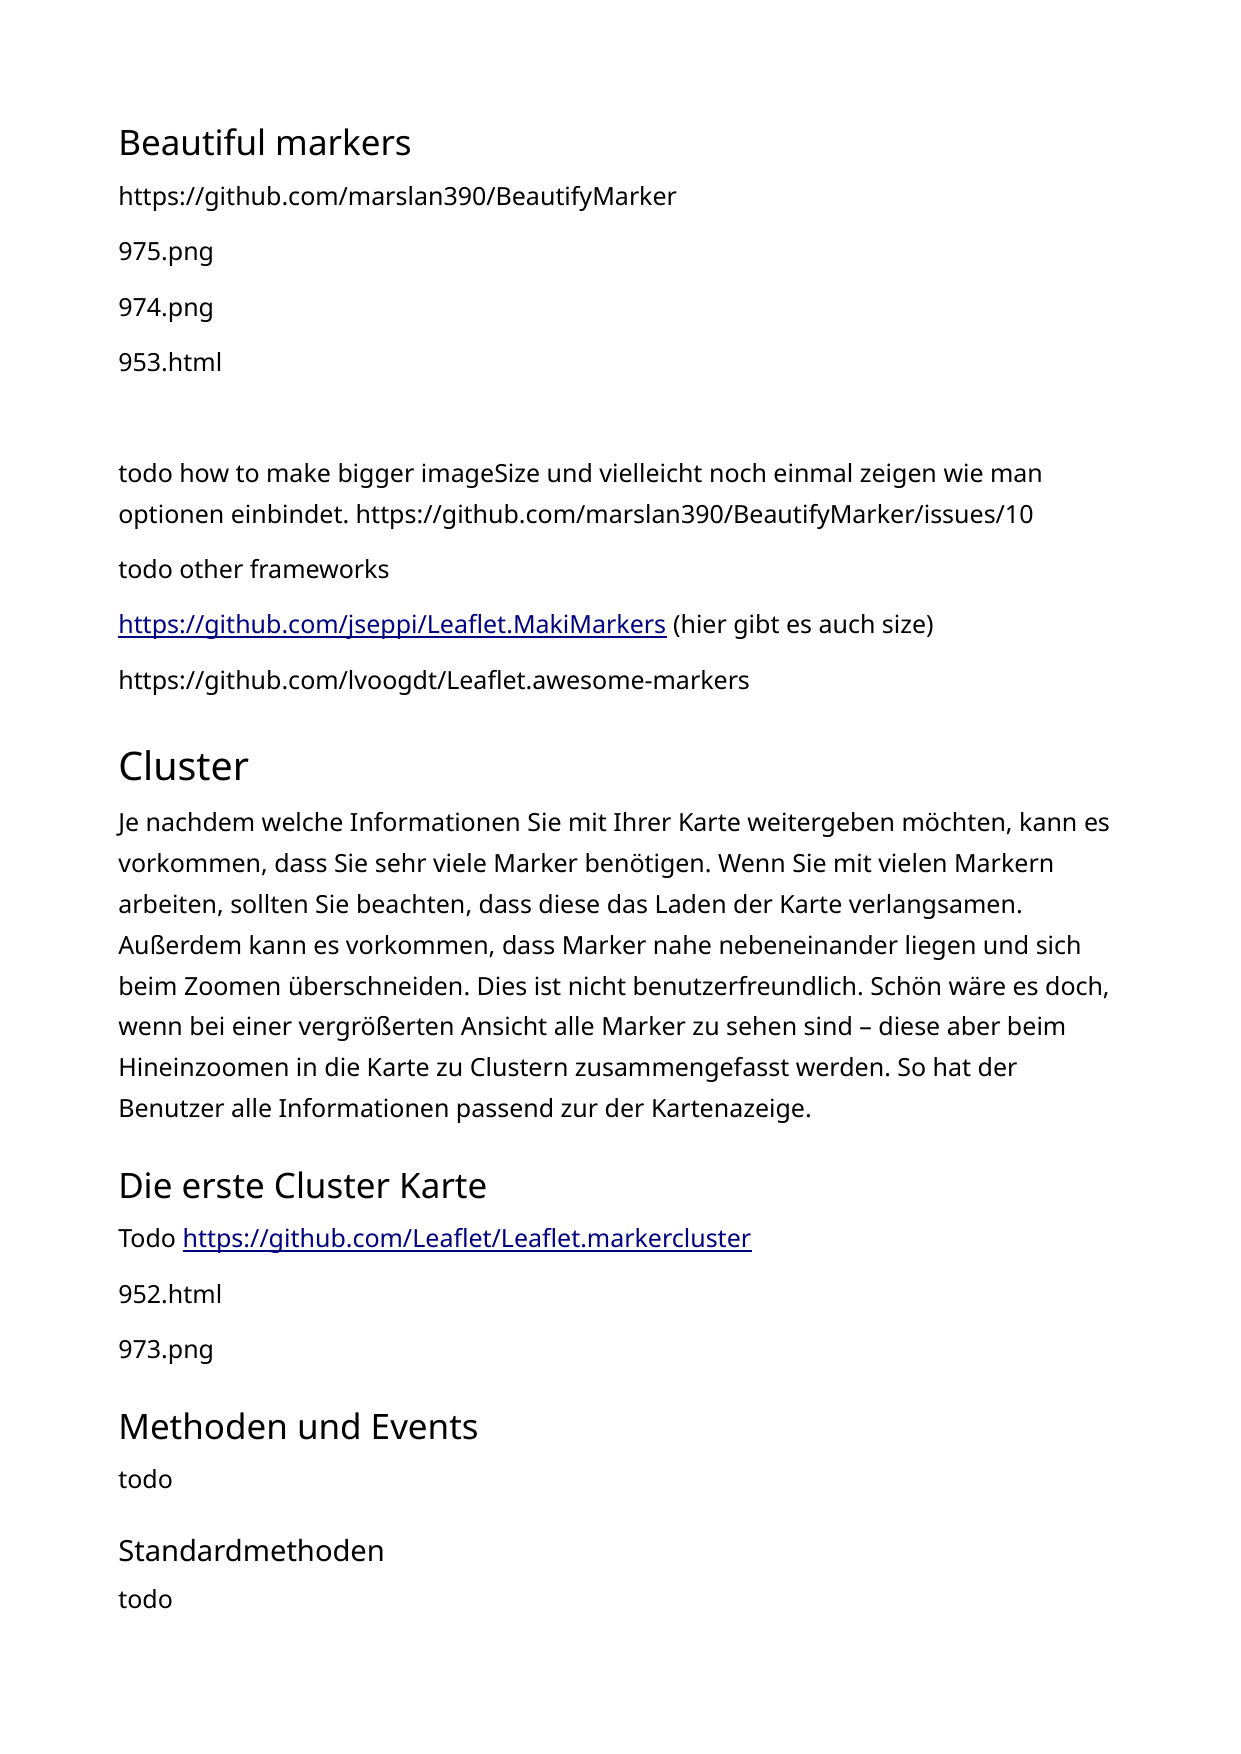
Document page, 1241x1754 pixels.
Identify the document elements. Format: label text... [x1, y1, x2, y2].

subtitle Methoden und Events [118, 1402, 1122, 1449]
text 975.png [118, 234, 1122, 268]
text https://github.com/marslan390/BeautifyMarker [118, 178, 1122, 212]
subtitle Die erste Cluster Karte [118, 1161, 1122, 1208]
text 952.html [118, 1276, 1122, 1310]
text todo how to make bigger imageSize und vielleicht noch einmal zeigen wie man optionen einbindet. https://github.com/marslan390/BeautifyMarker/issues/10 [118, 455, 1122, 530]
text 973.png [118, 1332, 1122, 1366]
text todo [118, 1462, 1122, 1496]
text Je nachdem welche Informationen Sie mit Ihrer Karte weitergeben möchten, kann es vorkommen, dass Sie sehr viele Marker benötigen. Wenn Sie mit vielen Markern arbeiten, sollten Sie beachten, dass diese das Laden der Karte verlangsamen. Außerdem kann es vorkommen, dass Marker nahe nebeneinander liegen und sich beim Zoomen überschneiden. Dies ist nicht benutzerfreundlich. Schön wäre es doch, wenn bei einer vergrößerten Ansicht alle Marker zu sehen sind – diese aber beim Hineinzoomen in die Karte zu Clustern zusammengefasst werden. So hat der Benutzer alle Informationen passend zur der Kartenazeige. [118, 805, 1122, 1125]
text 974.png [118, 289, 1122, 323]
subtitle Cluster [118, 739, 1122, 792]
subtitle Beautiful markers [118, 118, 1122, 166]
text https://github.com/jseppi/Leaflet.MakiMarkers (hier gibt es auch size) [118, 607, 1122, 641]
text todo other frameworks [118, 552, 1122, 586]
text https://github.com/lvoogdt/Leaflet.awesome-markers [118, 662, 1122, 697]
text Todo https://github.com/Leaflet/Leaflet.markercluster [118, 1221, 1122, 1255]
subtitle Standardmethoden [118, 1530, 1122, 1569]
text 953.html [118, 344, 1122, 379]
text todo [118, 1582, 1122, 1616]
